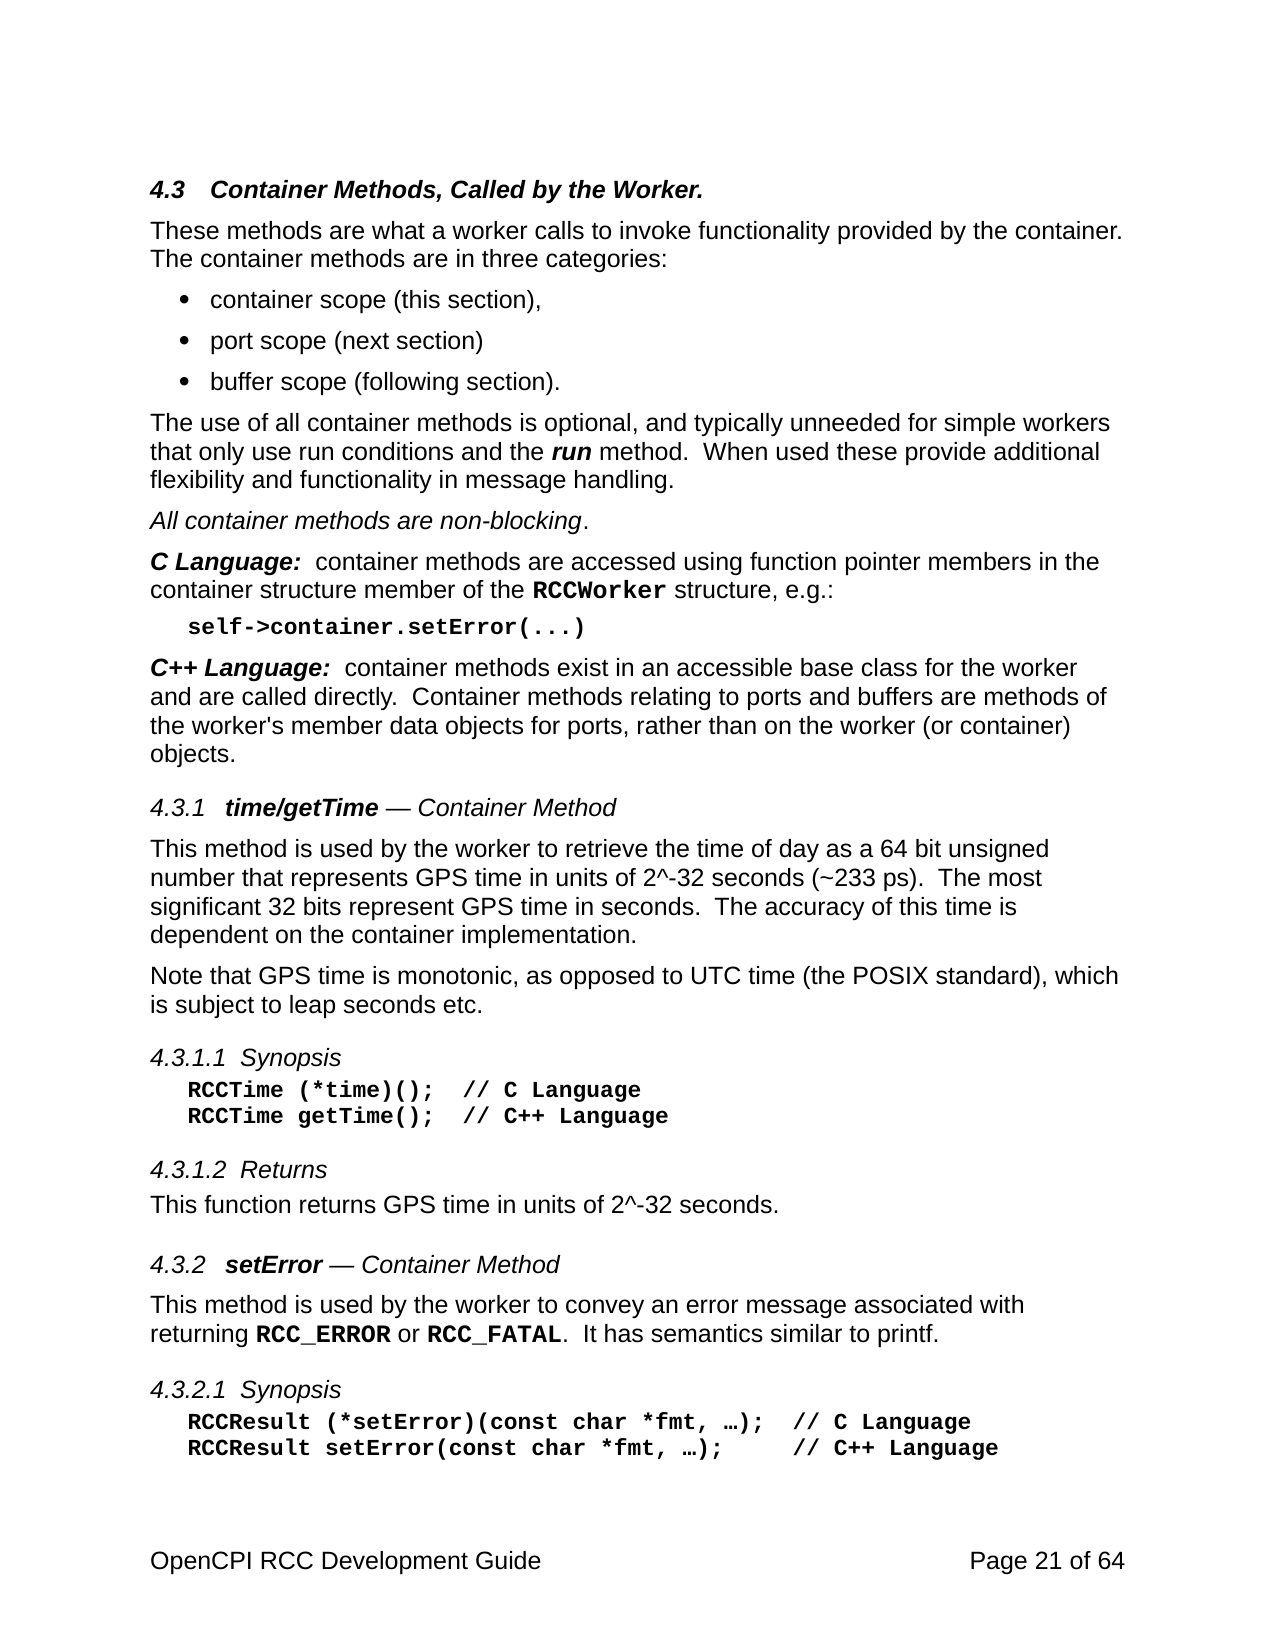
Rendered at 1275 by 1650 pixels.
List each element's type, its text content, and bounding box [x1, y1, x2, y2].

text C Language: container methods are accessed using function pointer members in the container structure member of the RCCWorker structure, e.g.: [150, 547, 1125, 606]
text All container methods are non-blocking. [150, 506, 1125, 535]
text C++ Language: container methods exist in an accessible base class for the worker and are called directly. Container methods relating to ports and buffers are methods of the worker's member data objects for ports, rather than on the worker (or container) objects. [150, 653, 1125, 768]
subtitle setError — Container Method [150, 1250, 1125, 1278]
subtitle Synopsis [150, 1375, 1125, 1404]
text This method is used by the worker to retrieve the time of day as a 64 bit unsigned number that represents GPS time in units of 2^-32 seconds (~233 ps). The most significant 32 bits represent GPS time in seconds. The accuracy of this time is dependent on the container implementation. [150, 834, 1125, 949]
subtitle time/getTime — Container Method [150, 793, 1125, 822]
list container scope (this section), [180, 285, 1125, 314]
list port scope (next section) [180, 326, 1125, 355]
list buffer scope (following section). [180, 367, 1125, 396]
text This method is used by the worker to convey an error message associated with returning RCC_ERROR or RCC_FATAL. It has semantics similar to printf. [150, 1291, 1125, 1350]
text RCCResult (*setError)(const char *fmt, …); // C Language RCCResult setError(const char *fmt, …); // C++ Language [187, 1410, 1125, 1462]
text This function returns GPS time in units of 2^-32 seconds. [150, 1190, 1125, 1219]
text The use of all container methods is optional, and typically unneeded for simple workers that only use run conditions and the run method. When used these provide additional flexibility and functionality in message handling. [150, 408, 1125, 494]
subtitle Synopsis [150, 1043, 1125, 1072]
text Note that GPS time is monotonic, as opposed to UTC time (the POSIX standard), which is subject to leap seconds etc. [150, 961, 1125, 1018]
subtitle Container Methods, Called by the Worker. [150, 175, 1125, 204]
text These methods are what a worker calls to invoke functionality provided by the container. The container methods are in three categories: [150, 216, 1125, 273]
text RCCTime (*time)(); // C Language RCCTime getTime(); // C++ Language [187, 1078, 1125, 1130]
subtitle Returns [150, 1155, 1125, 1184]
text self->container.setError(...) [187, 615, 1125, 641]
